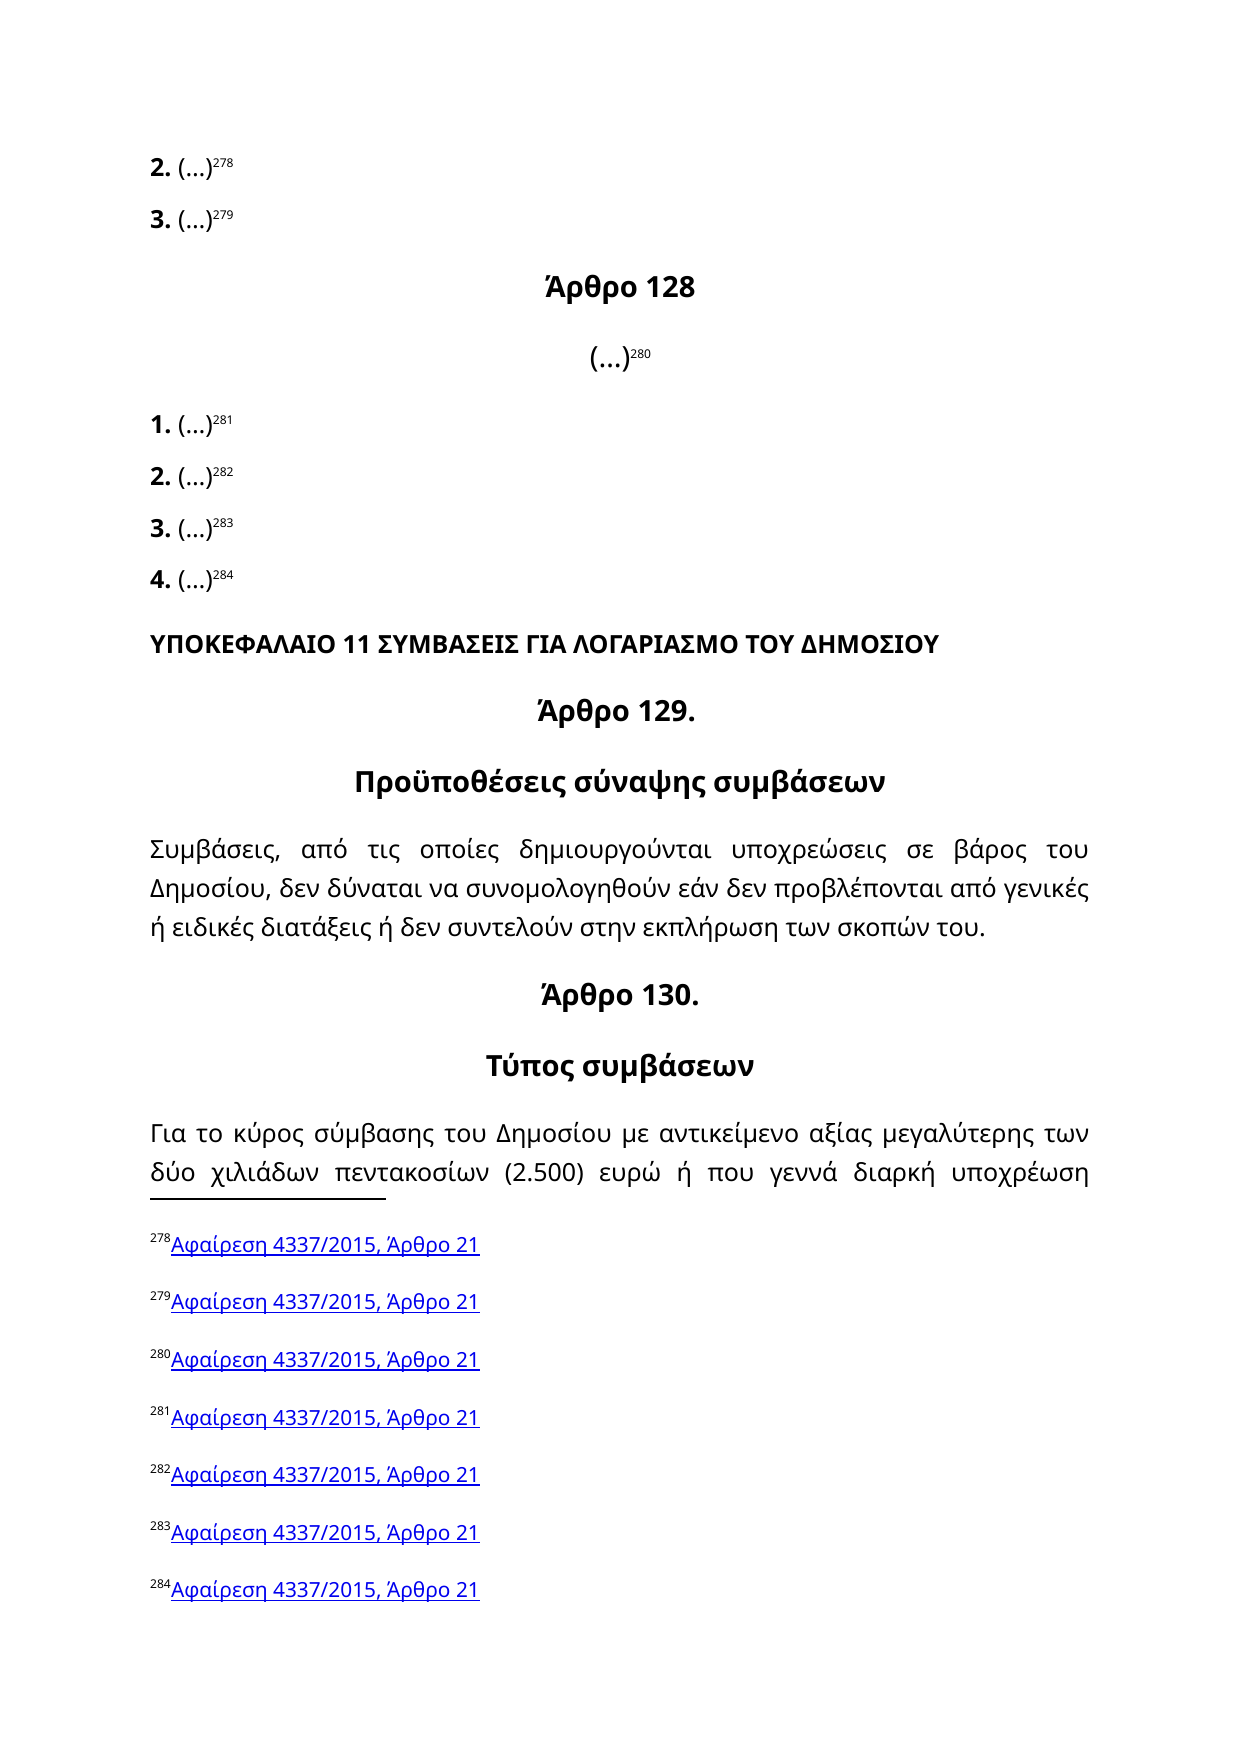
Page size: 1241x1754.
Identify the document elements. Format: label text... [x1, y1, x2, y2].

subtitle Τύπος συμβάσεων [150, 1045, 1090, 1084]
text Αφαίρεση 4337/2015, Άρθρο 21 [150, 1287, 1090, 1316]
text 2. (…) [150, 150, 1090, 184]
subtitle Προϋποθέσεις σύναψης συμβάσεων [150, 761, 1090, 801]
text Αφαίρεση 4337/2015, Άρθρο 21 [150, 1576, 1090, 1604]
subtitle Άρθρο 130. [150, 974, 1090, 1014]
text ΥΠΟΚΕΦΑΛΑΙΟ 11 ΣΥΜΒΑΣΕΙΣ ΓΙΑ ΛΟΓΑΡΙΑΣΜΟ ΤΟΥ ΔΗΜΟΣΙΟΥ [150, 626, 1090, 660]
text Για το κύρος σύμβασης του Δημοσίου με αντικείμενο αξίας μεγαλύτερης των δύο χιλιάδων πεντακοσίων (2.500) ευρώ ή που γεννά διαρκή υποχρέωση [150, 1115, 1090, 1189]
subtitle Άρθρο 128 [150, 266, 1090, 306]
subtitle (…) [150, 336, 1090, 376]
text Αφαίρεση 4337/2015, Άρθρο 21 [150, 1403, 1090, 1431]
text 4. (…) [150, 562, 1090, 596]
text Αφαίρεση 4337/2015, Άρθρο 21 [150, 1460, 1090, 1489]
text Συμβάσεις, από τις οποίες δημιουργούνται υποχρεώσεις σε βάρος του Δημοσίου, δεν δύναται να συνομολογηθούν εάν δεν προβλέπονται από γενικές ή ειδικές διατάξεις ή δεν συντελούν στην εκπλήρωση των σκοπών του. [150, 832, 1090, 944]
text 2. (…) [150, 459, 1090, 493]
subtitle Άρθρο 129. [150, 690, 1090, 730]
text 3. (…) [150, 202, 1090, 236]
text 3. (…) [150, 510, 1090, 544]
text Αφαίρεση 4337/2015, Άρθρο 21 [150, 1518, 1090, 1546]
text 1. (…) [150, 407, 1090, 441]
text Αφαίρεση 4337/2015, Άρθρο 21 [150, 1345, 1090, 1373]
text Αφαίρεση 4337/2015, Άρθρο 21 [150, 1230, 1090, 1258]
